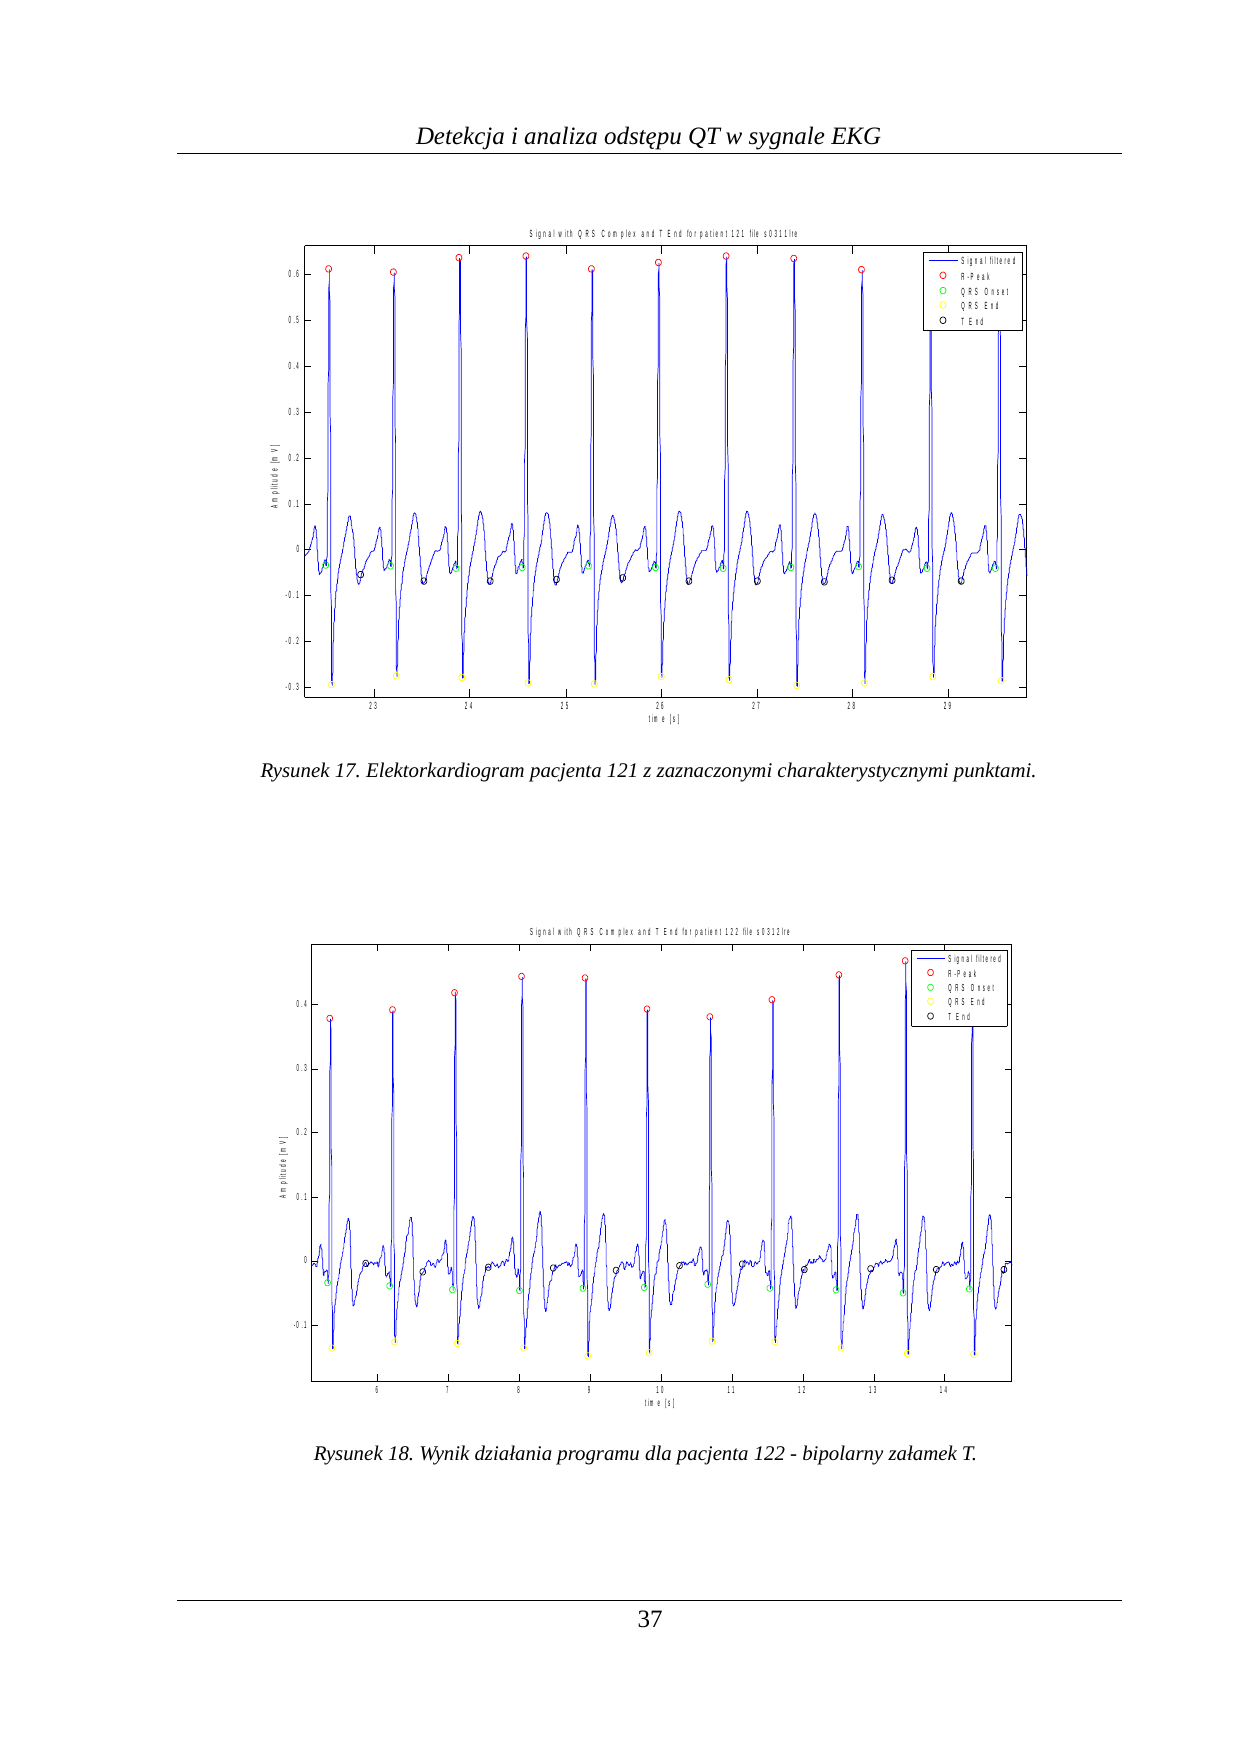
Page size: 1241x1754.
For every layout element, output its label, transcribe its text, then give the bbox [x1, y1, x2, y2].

text Rysunek 17. Elektorkardiogram pacjenta 121 z zaznaczonymi charakterystycznymi punktami. [186, 217, 1113, 782]
text Rysunek 18. Wynik działania programu dla pacjenta 122 - bipolarny załamek T. [195, 947, 1098, 1465]
